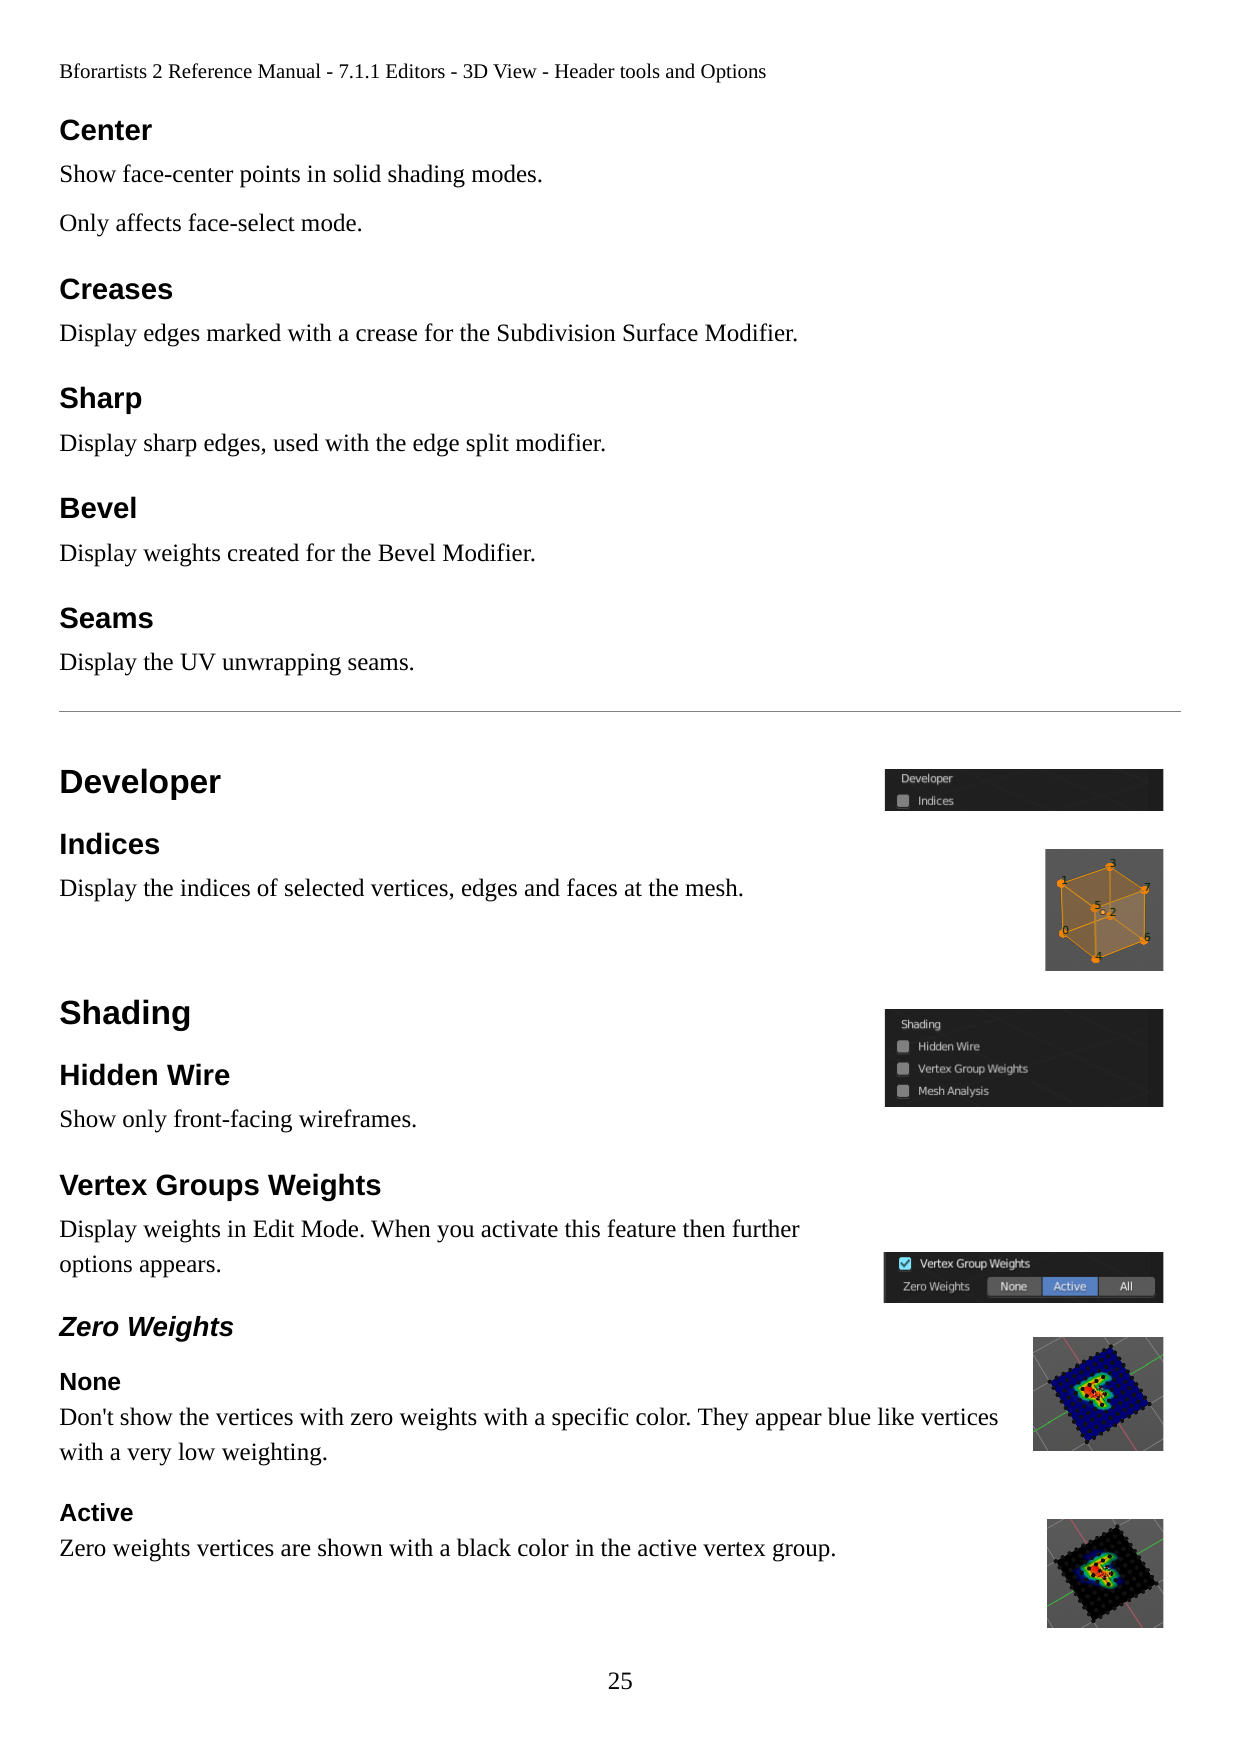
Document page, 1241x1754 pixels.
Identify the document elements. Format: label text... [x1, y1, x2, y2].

text Only affects face-select mode. [59, 208, 1181, 237]
text Display sharp edges, used with the edge split modifier. [59, 428, 1181, 456]
text Display the indices of selected vertices, edges and faces at the mesh. [59, 873, 1045, 902]
picture [883, 1252, 1164, 1303]
picture [1033, 1337, 1164, 1451]
subtitle Indices [59, 827, 1181, 861]
text Display weights created for the Bevel Modifier. [59, 538, 1181, 566]
subtitle Active [59, 1498, 1181, 1527]
subtitle Seams [59, 601, 1181, 635]
subtitle Developer [59, 762, 1181, 800]
subtitle Sharp [59, 381, 1181, 415]
subtitle Zero Weights [59, 1310, 1181, 1342]
subtitle Shading [59, 992, 1181, 1031]
subtitle Vertex Groups Weights [59, 1168, 1181, 1202]
text Display weights in Edit Mode. When you activate this feature then further options appears. [59, 1214, 1181, 1278]
subtitle None [59, 1367, 1033, 1396]
subtitle Center [59, 113, 1181, 146]
text Show face-center points in solid shading modes. [59, 159, 1181, 188]
subtitle [1164, 1058, 1181, 1092]
text Display the UV unwrapping seams. [59, 647, 1181, 676]
picture [1047, 1519, 1164, 1628]
text Display edges marked with a crease for the Subdivision Surface Modifier. [59, 318, 1181, 347]
text Show only front-facing wireframes. [59, 1104, 1181, 1133]
subtitle Creases [59, 272, 1181, 305]
subtitle Bevel [59, 491, 1181, 525]
subtitle [1164, 1367, 1181, 1396]
text Don't show the vertices with zero weights with a specific color. They appear blue like vertices with a very low weighting. [59, 1402, 1181, 1465]
text Zero weights vertices are shown with a black color in the active vertex group. [59, 1533, 1047, 1562]
picture [1045, 849, 1164, 971]
subtitle Hidden Wire [59, 1058, 884, 1092]
